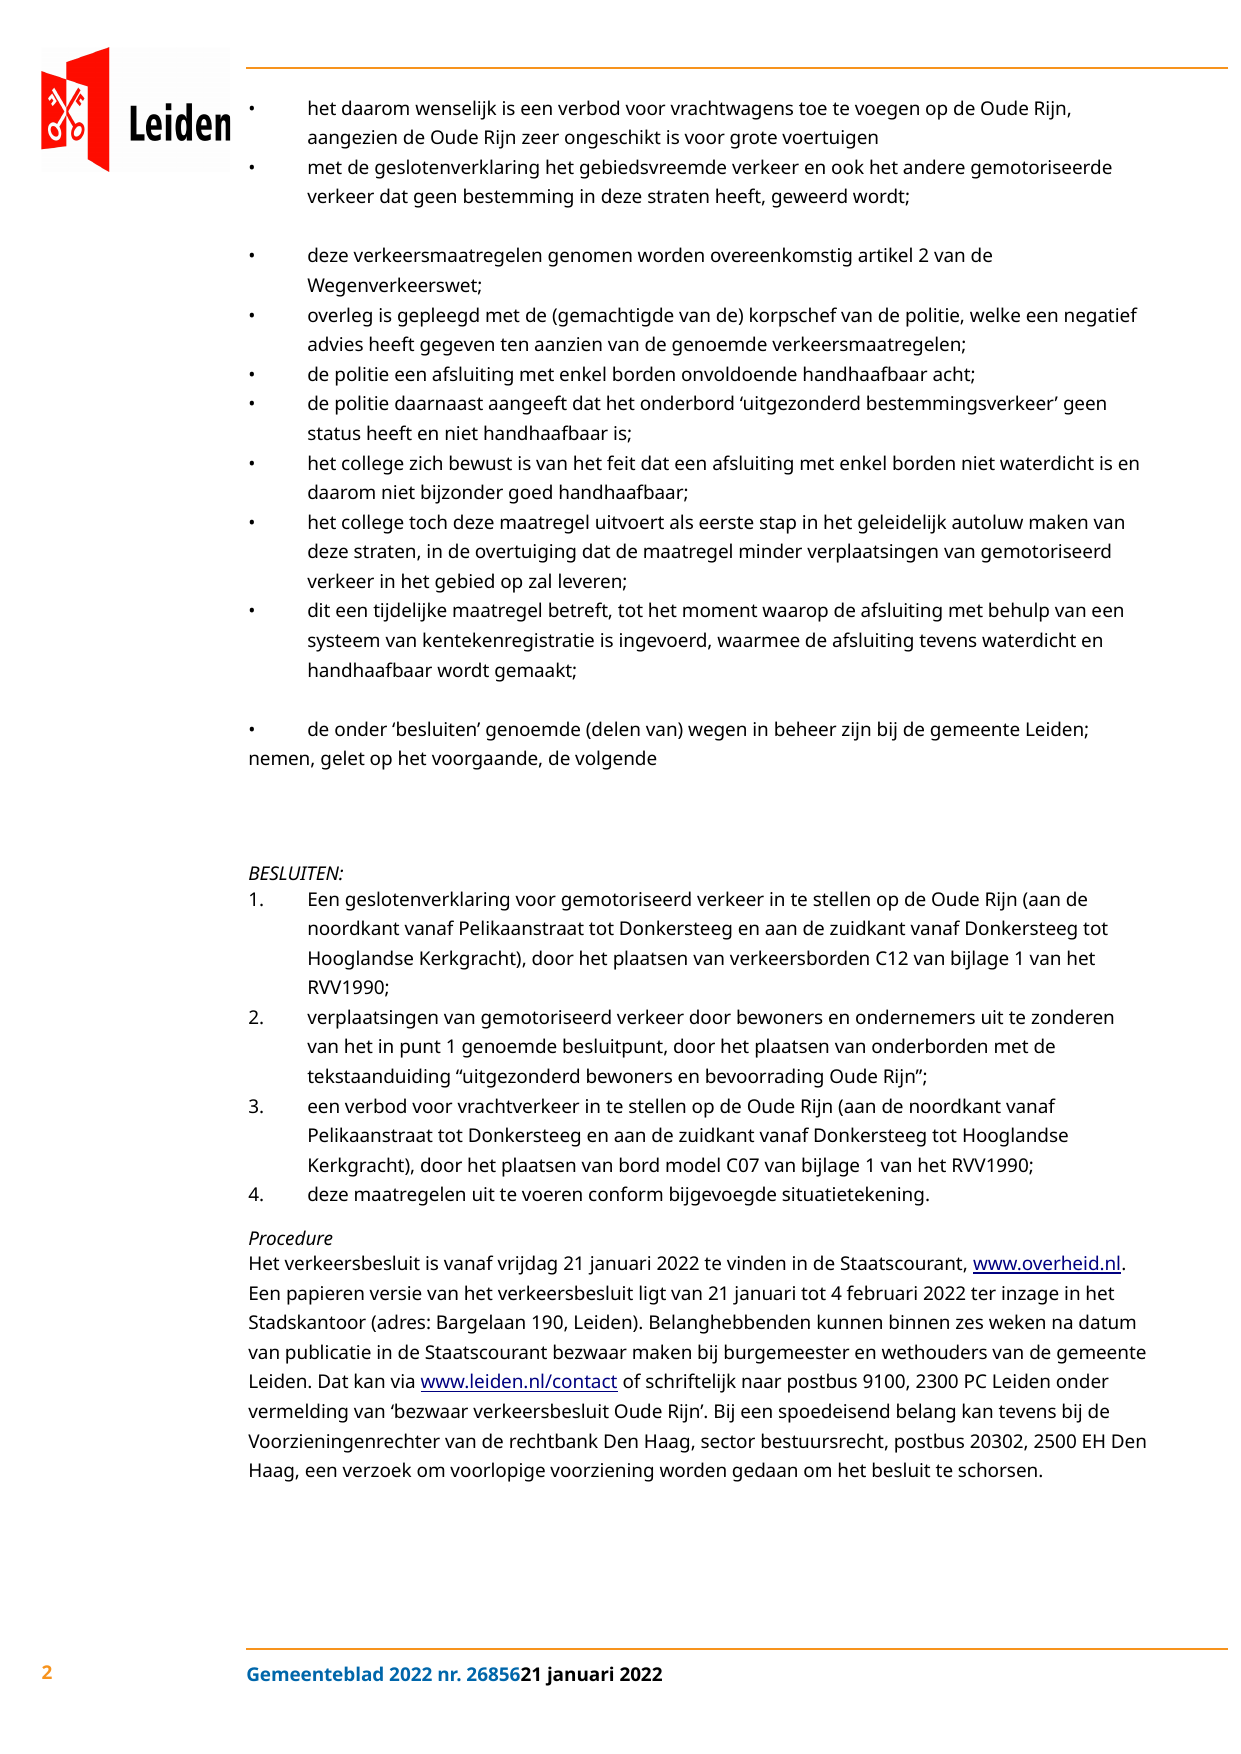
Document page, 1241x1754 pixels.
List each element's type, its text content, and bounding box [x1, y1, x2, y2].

list het daarom wenselijk is een verbod voor vrachtwagens toe te voegen op de Oude Rijn, aangezien de Oude Rijn zeer ongeschikt is voor grote voertuigen [248, 95, 1152, 150]
list deze maatregelen uit te voeren conform bijgevoegde situatietekening. [248, 1182, 1152, 1207]
list het college toch deze maatregel uitvoert als eerste stap in het geleidelijk autoluw maken van deze straten, in de overtuiging dat de maatregel minder verplaatsingen van gemotoriseerd verkeer in het gebied op zal leveren; [248, 509, 1152, 594]
text Procedure [248, 1225, 1152, 1250]
picture [41, 47, 231, 172]
list het college zich bewust is van het feit dat een afsluiting met enkel borden niet waterdicht is en daarom niet bijzonder goed handhaafbaar; [248, 450, 1152, 505]
list een verbod voor vrachtverkeer in te stellen op de Oude Rijn (aan de noordkant vanaf Pelikaanstraat tot Donkersteeg en aan de zuidkant vanaf Donkersteeg tot Hooglandse Kerkgracht), door het plaatsen van bord model C07 van bijlage 1 van het RVV1990; [248, 1093, 1152, 1178]
list Een geslotenverklaring voor gemotoriseerd verkeer in te stellen op de Oude Rijn (aan de noordkant vanaf Pelikaanstraat tot Donkersteeg en aan de zuidkant vanaf Donkersteeg tot Hooglandse Kerkgracht), door het plaatsen van verkeersborden C12 van bijlage 1 van het RVV1990; [248, 886, 1152, 1000]
list overleg is gepleegd met de (gemachtigde van de) korpschef van de politie, welke een negatief advies heeft gegeven ten aanzien van de genoemde verkeersmaatregelen; [248, 302, 1152, 357]
list met de geslotenverklaring het gebiedsvreemde verkeer en ook het andere gemotoriseerde verkeer dat geen bestemming in deze straten heeft, geweerd wordt; [248, 154, 1152, 209]
list de politie daarnaast aangeeft dat het onderbord ‘uitgezonderd bestemmingsverkeer’ geen status heeft en niet handhaafbaar is; [248, 391, 1152, 446]
text Het verkeersbesluit is vanaf vrijdag 21 januari 2022 te vinden in de Staatscourant, www.overheid.nl. Een papieren versie van het verkeersbesluit ligt van 21 januari tot 4 februari 2022 ter inzage in het Stadskantoor (adres: Bargelaan 190, Leiden). Belanghebbenden kunnen binnen zes weken na datum van publicatie in de Staatscourant bezwaar maken bij burgemeester en wethouders van de gemeente Leiden. Dat kan via www.leiden.nl/contact of schriftelijk naar postbus 9100, 2300 PC Leiden onder vermelding van ‘bezwaar verkeersbesluit Oude Rijn’. Bij een spoedeisend belang kan tevens bij de Voorzieningenrechter van de rechtbank Den Haag, sector bestuursrecht, postbus 20302, 2500 EH Den Haag, een verzoek om voorlopige voorziening worden gedaan om het besluit te schorsen. [248, 1250, 1152, 1483]
list dit een tijdelijke maatregel betreft, tot het moment waarop de afsluiting met behulp van een systeem van kentekenregistratie is ingevoerd, waarmee de afsluiting tevens waterdicht en handhaafbaar wordt gemaakt; [248, 598, 1152, 683]
list de politie een afsluiting met enkel borden onvoldoende handhaafbaar acht; [248, 361, 1152, 387]
text BESLUITEN: [248, 860, 1152, 886]
list verplaatsingen van gemotoriseerd verkeer door bewoners en ondernemers uit te zonderen van het in punt 1 genoemde besluitpunt, door het plaatsen van onderborden met de tekstaanduiding “uitgezonderd bewoners en bevoorrading Oude Rijn”; [248, 1004, 1152, 1089]
text nemen, gelet op het voorgaande, de volgende [248, 746, 1152, 771]
list de onder ‘besluiten’ genoemde (delen van) wegen in beheer zijn bij de gemeente Leiden; [248, 716, 1152, 742]
list deze verkeersmaatregelen genomen worden overeenkomstig artikel 2 van de Wegenverkeerswet; [248, 243, 1152, 298]
